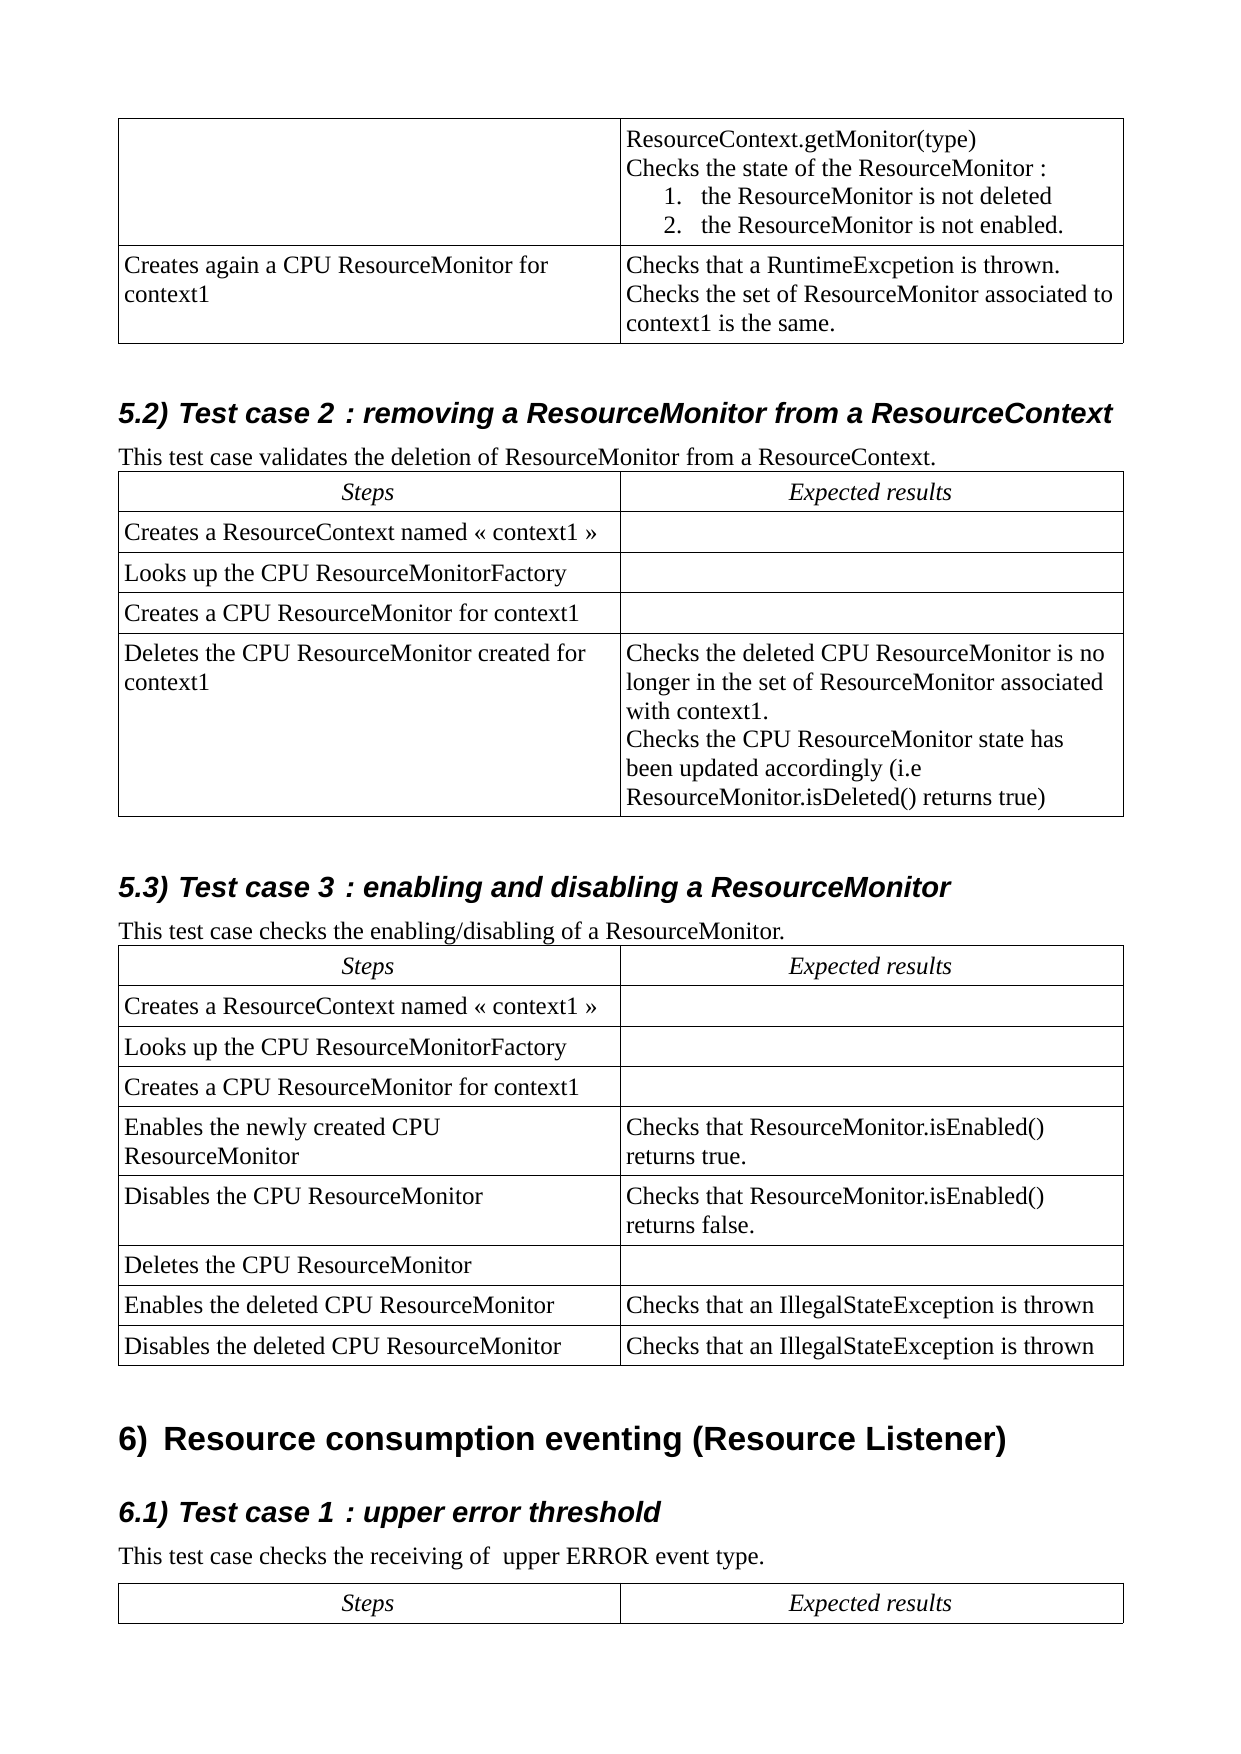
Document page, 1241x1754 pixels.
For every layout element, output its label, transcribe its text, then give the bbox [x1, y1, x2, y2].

table_cell [119, 119, 620, 245]
table_cell Looks up the CPU ResourceMonitorFactory [119, 553, 620, 592]
table_cell [621, 553, 1123, 592]
text This test case checks the receiving of upper ERROR event type. [118, 1541, 1122, 1570]
table_cell Checks that a RuntimeExcpetion is thrown. Checks the set of ResourceMonitor associated to context1 is the same. [621, 246, 1123, 342]
table_cell [621, 1246, 1123, 1285]
table_cell Checks that an IllegalStateException is thrown [621, 1326, 1123, 1365]
table_cell Disables the deleted CPU ResourceMonitor [119, 1326, 620, 1365]
table_cell Enables the deleted CPU ResourceMonitor [119, 1286, 620, 1325]
table_header Expected results [621, 1584, 1123, 1623]
table_cell Looks up the CPU ResourceMonitorFactory [119, 1027, 620, 1066]
table_cell [621, 1067, 1123, 1106]
table_cell Creates a ResourceContext named « context1 » [119, 986, 620, 1026]
table_cell [621, 593, 1123, 632]
table_header Steps [119, 946, 620, 985]
table_header Steps [119, 1584, 620, 1623]
text This test case checks the enabling/disabling of a ResourceMonitor. [118, 916, 1122, 945]
subtitle Test case 2 : removing a ResourceMonitor from a ResourceContext [118, 396, 1122, 430]
subtitle Test case 3 : enabling and disabling a ResourceMonitor [118, 870, 1122, 904]
table_cell Enables the newly created CPU ResourceMonitor [119, 1107, 620, 1175]
subtitle Test case 1 : upper error threshold [118, 1495, 1122, 1529]
table_cell [621, 512, 1123, 552]
subtitle Resource consumption eventing (Resource Listener) [118, 1419, 1122, 1458]
table_cell Creates a CPU ResourceMonitor for context1 [119, 593, 620, 632]
table_cell [621, 1027, 1123, 1066]
text This test case validates the deletion of ResourceMonitor from a ResourceContext. [118, 442, 1122, 471]
table_header Expected results [621, 472, 1123, 511]
table_cell Creates a ResourceContext named « context1 » [119, 512, 620, 552]
table_cell Checks that ResourceMonitor.isEnabled() returns false. [621, 1176, 1123, 1244]
table_cell Creates again a CPU ResourceMonitor for context1 [119, 246, 620, 342]
table_cell Disables the CPU ResourceMonitor [119, 1176, 620, 1244]
table_cell Creates a CPU ResourceMonitor for context1 [119, 1067, 620, 1106]
table_cell [621, 986, 1123, 1026]
table_header Steps [119, 472, 620, 511]
table_cell Checks that an IllegalStateException is thrown [621, 1286, 1123, 1325]
table_cell Deletes the CPU ResourceMonitor [119, 1246, 620, 1285]
table_cell Deletes the CPU ResourceMonitor created for context1 [119, 634, 620, 816]
table_cell Checks the deleted CPU ResourceMonitor is no longer in the set of ResourceMonitor associated with context1. Checks the CPU ResourceMonitor state has been updated accordingly (i.e ResourceMonitor.isDeleted() returns true) [621, 634, 1123, 816]
table_cell Checks that ResourceMonitor.isEnabled() returns true. [621, 1107, 1123, 1175]
table_header Expected results [621, 946, 1123, 985]
table_cell ResourceContext.getMonitor(type) Checks the state of the ResourceMonitor : the ResourceMonitor is not deleted the ResourceMonitor is not enabled. [621, 119, 1123, 245]
